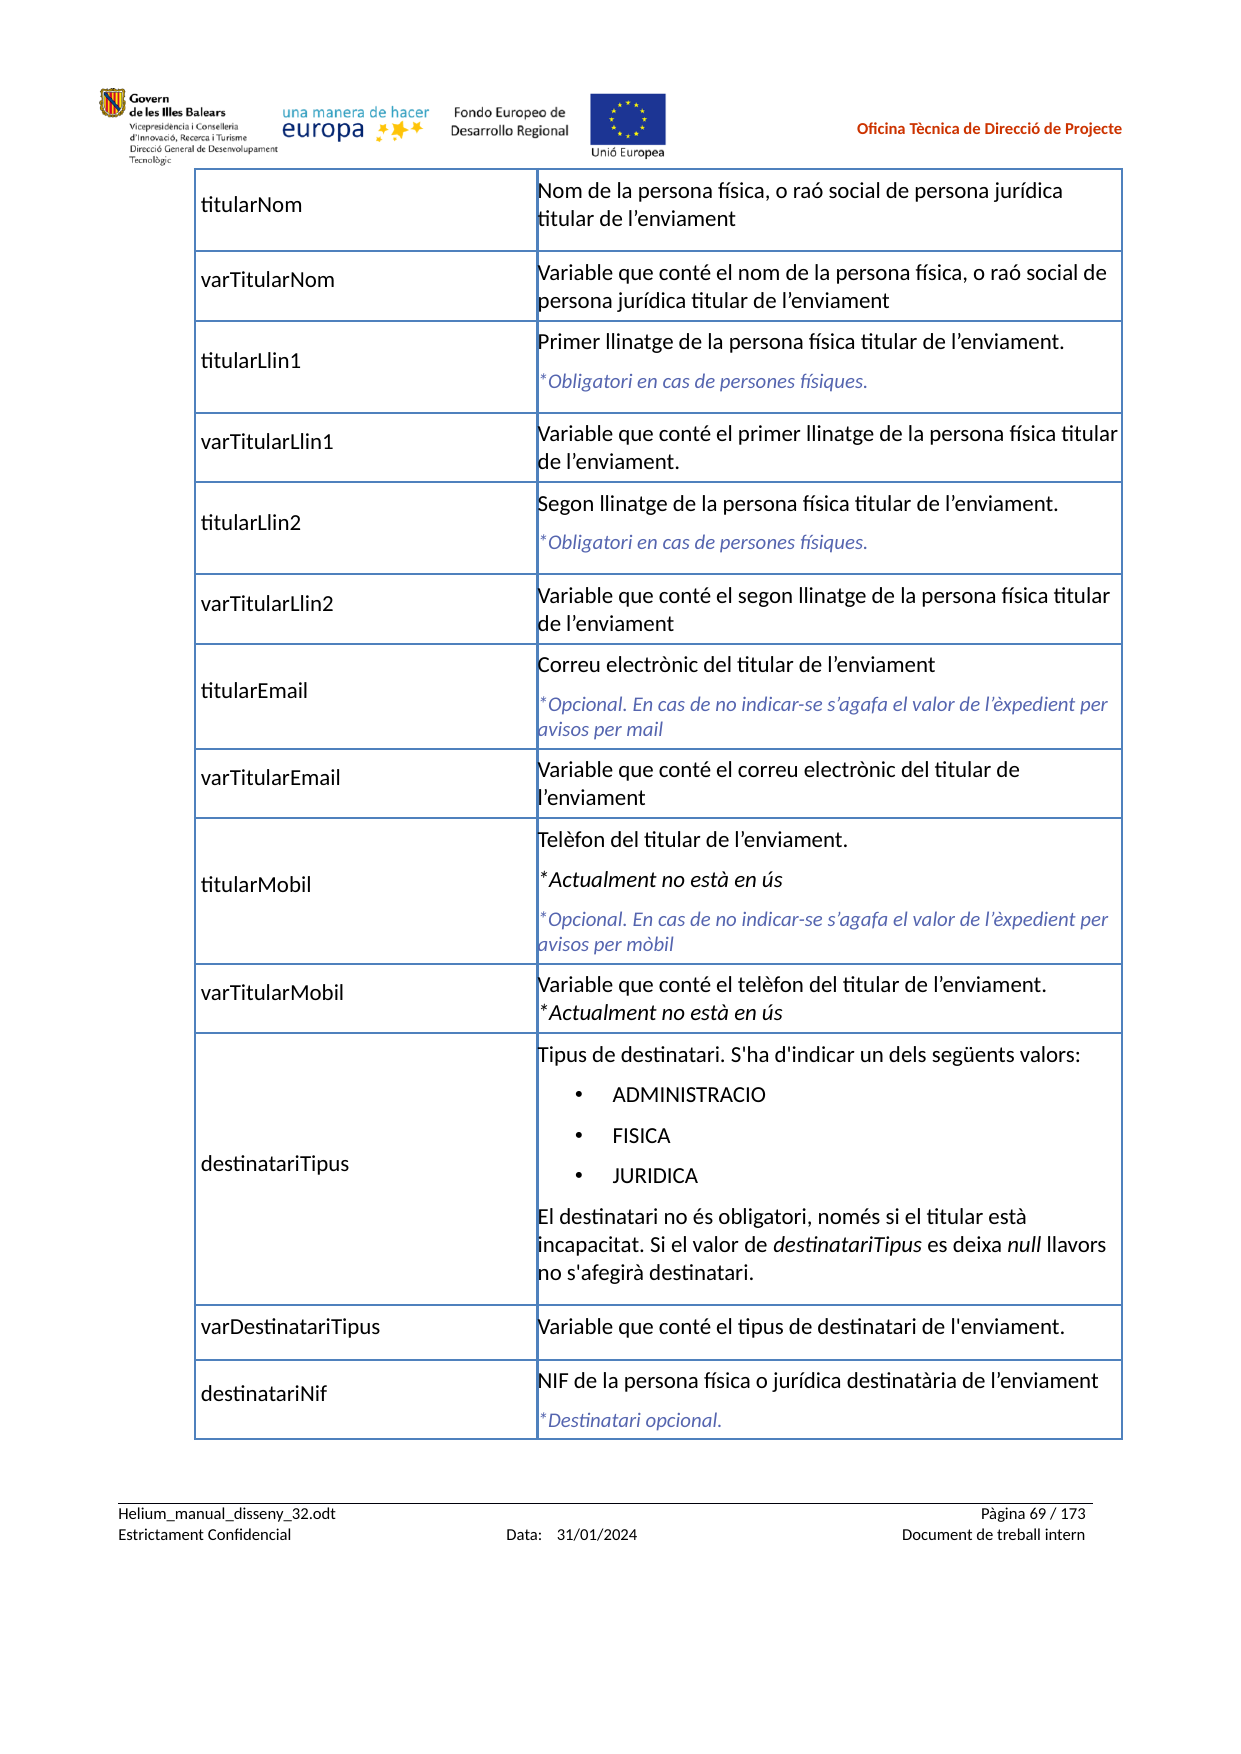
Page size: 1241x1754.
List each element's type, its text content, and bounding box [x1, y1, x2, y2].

table_cell Variable que conté el tipus de destinatari de l'enviament. [539, 1306, 1121, 1358]
table_cell NIF de la persona física o jurídica destinatària de l’enviament *Destinatari opcional. [539, 1361, 1121, 1438]
table_cell Correu electrònic del titular de l’enviament *Opcional. En cas de no indicar-se s’agafa el valor de l’èxpedient per avisos per mail [539, 645, 1121, 748]
table_cell Tipus de destinatari. S'ha d'indicar un dels següents valors: ADMINISTRACIO FISICA JURIDICA El destinatari no és obligatori, només si el titular està incapacitat. Si el valor de destinatariTipus es deixa null llavors no s'afegirà destinatari. [539, 1034, 1121, 1304]
table_cell titularEmail [196, 645, 536, 748]
table_cell varTitularLlin2 [196, 575, 536, 643]
table_cell varTitularEmail [196, 750, 536, 817]
table_cell Variable que conté el primer llinatge de la persona física titular de l’enviament. [539, 414, 1121, 481]
table_cell varTitularNom [196, 252, 536, 319]
table_cell destinatariTipus [196, 1034, 536, 1304]
picture [99, 87, 668, 166]
table_cell Nom de la persona física, o raó social de persona jurídica titular de l’enviament [539, 170, 1121, 250]
table_cell varDestinatariTipus [196, 1306, 536, 1358]
table_cell titularLlin1 [196, 322, 536, 412]
table_cell destinatariNif [196, 1361, 536, 1438]
table_cell Primer llinatge de la persona física titular de l’enviament. *Obligatori en cas de persones físiques. [539, 322, 1121, 412]
table_cell titularLlin2 [196, 483, 536, 573]
table_cell titularNom [196, 170, 536, 250]
table_cell Variable que conté el telèfon del titular de l’enviament. *Actualment no està en ús [539, 965, 1121, 1032]
table_cell Variable que conté el correu electrònic del titular de l’enviament [539, 750, 1121, 817]
table_cell Segon llinatge de la persona física titular de l’enviament. *Obligatori en cas de persones físiques. [539, 483, 1121, 573]
table_cell Variable que conté el segon llinatge de la persona física titular de l’enviament [539, 575, 1121, 643]
table_cell Variable que conté el nom de la persona física, o raó social de persona jurídica titular de l’enviament [539, 252, 1121, 319]
table_cell Telèfon del titular de l’enviament. *Actualment no està en ús *Opcional. En cas de no indicar-se s’agafa el valor de l’èxpedient per avisos per mòbil [539, 819, 1121, 963]
table_cell titularMobil [196, 819, 536, 963]
table_cell varTitularLlin1 [196, 414, 536, 481]
table_cell varTitularMobil [196, 965, 536, 1032]
